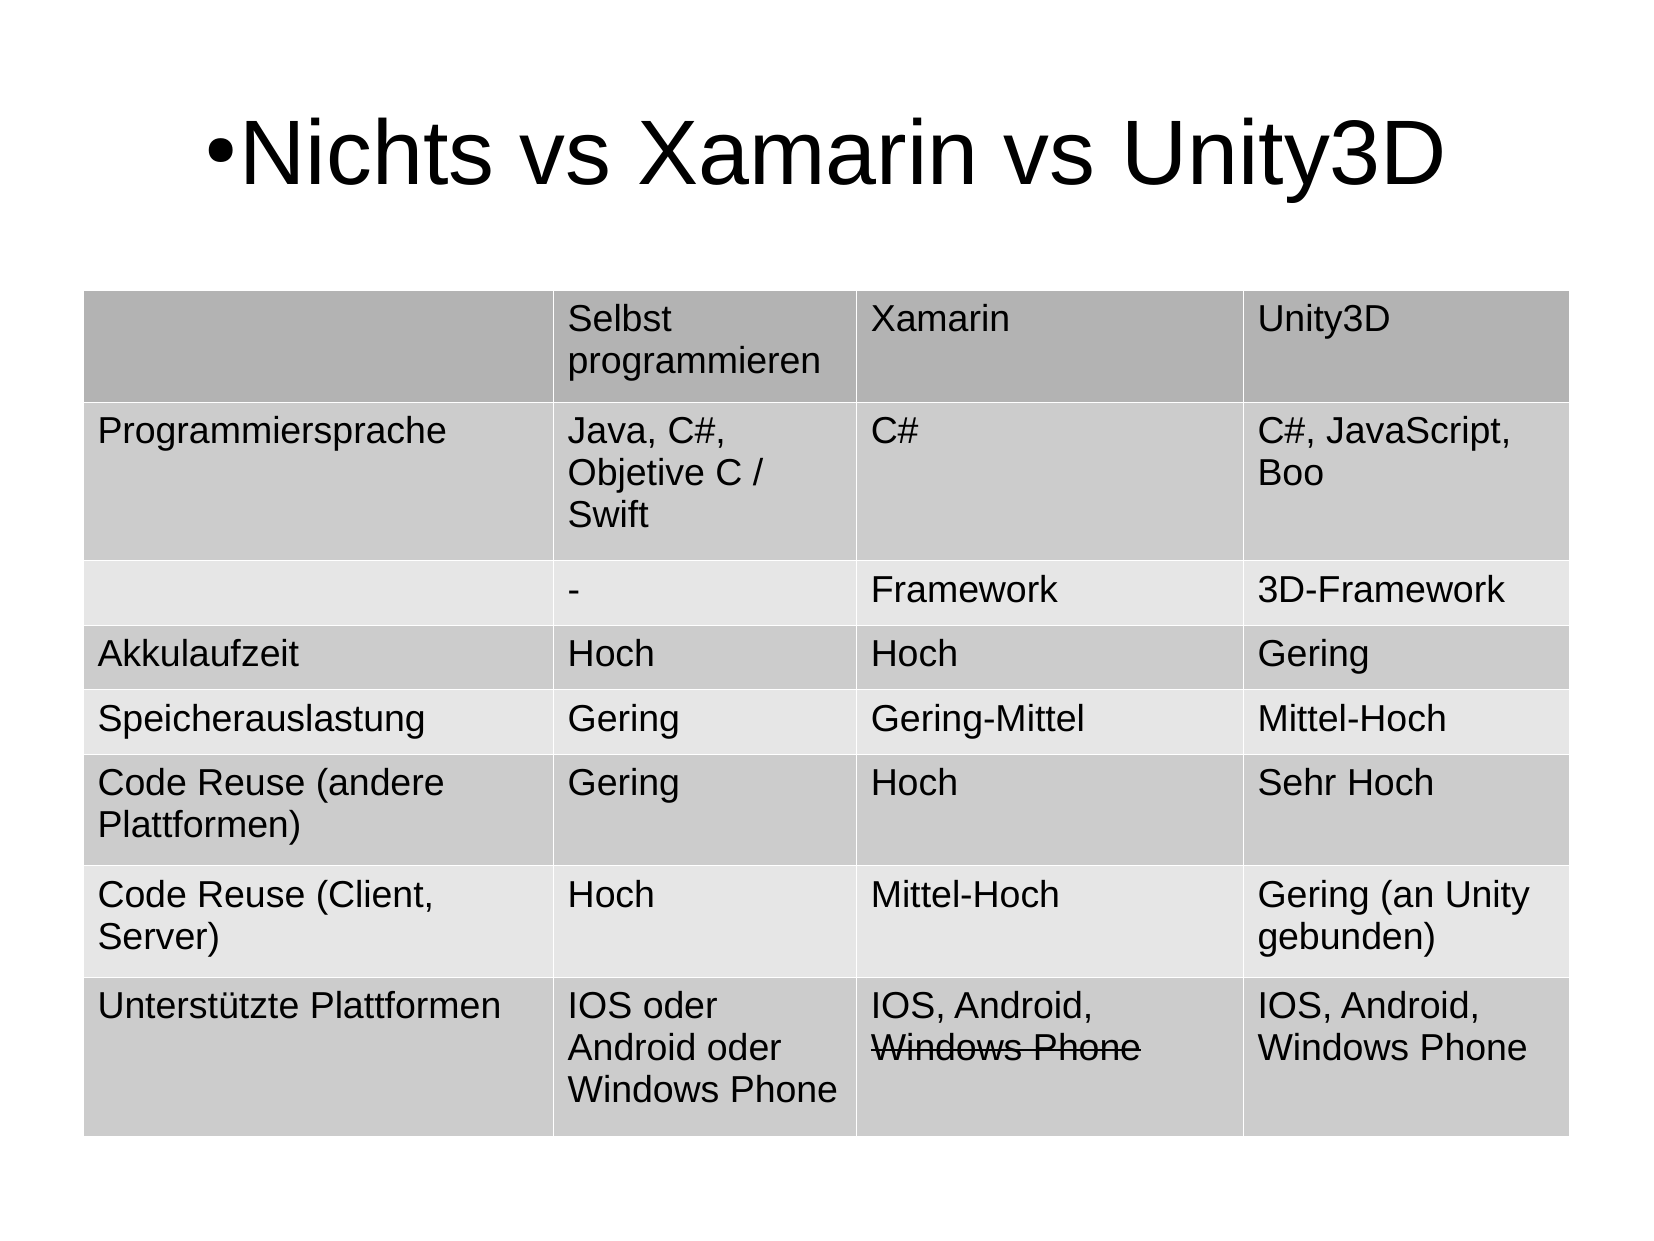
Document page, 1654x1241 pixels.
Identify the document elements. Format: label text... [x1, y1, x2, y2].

table_cell Gering [1244, 626, 1569, 689]
table_header Xamarin [857, 291, 1243, 402]
table_cell Gering-Mittel [857, 690, 1243, 754]
table_cell Hoch [857, 755, 1243, 865]
table_cell Mittel-Hoch [857, 866, 1243, 977]
table_cell Hoch [554, 866, 856, 977]
table_cell Unterstützte Plattformen [84, 978, 553, 1136]
title Nichts vs Xamarin vs Unity3D [82, 49, 1571, 257]
table_cell Gering (an Unity gebunden) [1244, 866, 1569, 977]
table_cell Code Reuse (Client, Server) [84, 866, 553, 977]
table_cell Java, C#, Objetive C / Swift [554, 403, 856, 560]
table_header Selbst programmieren [554, 291, 856, 402]
table_cell Speicherauslastung [84, 690, 553, 754]
table_cell Framework [857, 561, 1243, 625]
table_cell C# [857, 403, 1243, 560]
table_cell IOS, Android, Windows Phone [857, 978, 1243, 1136]
table_header Unity3D [1244, 291, 1569, 402]
table_cell Code Reuse (andere Plattformen) [84, 755, 553, 865]
table_cell Hoch [554, 626, 856, 689]
table_cell - [554, 561, 856, 625]
table_cell Sehr Hoch [1244, 755, 1569, 865]
table_cell Gering [554, 690, 856, 754]
table_header [84, 291, 553, 402]
table_cell IOS oder Android oder Windows Phone [554, 978, 856, 1136]
table_cell 3D-Framework [1244, 561, 1569, 625]
table_cell Akkulaufzeit [84, 626, 553, 689]
table_cell Programmiersprache [84, 403, 553, 560]
table_cell Mittel-Hoch [1244, 690, 1569, 754]
table_cell Gering [554, 755, 856, 865]
table_cell Hoch [857, 626, 1243, 689]
table_cell IOS, Android, Windows Phone [1244, 978, 1569, 1136]
table_cell [84, 561, 553, 625]
table_cell C#, JavaScript, Boo [1244, 403, 1569, 560]
